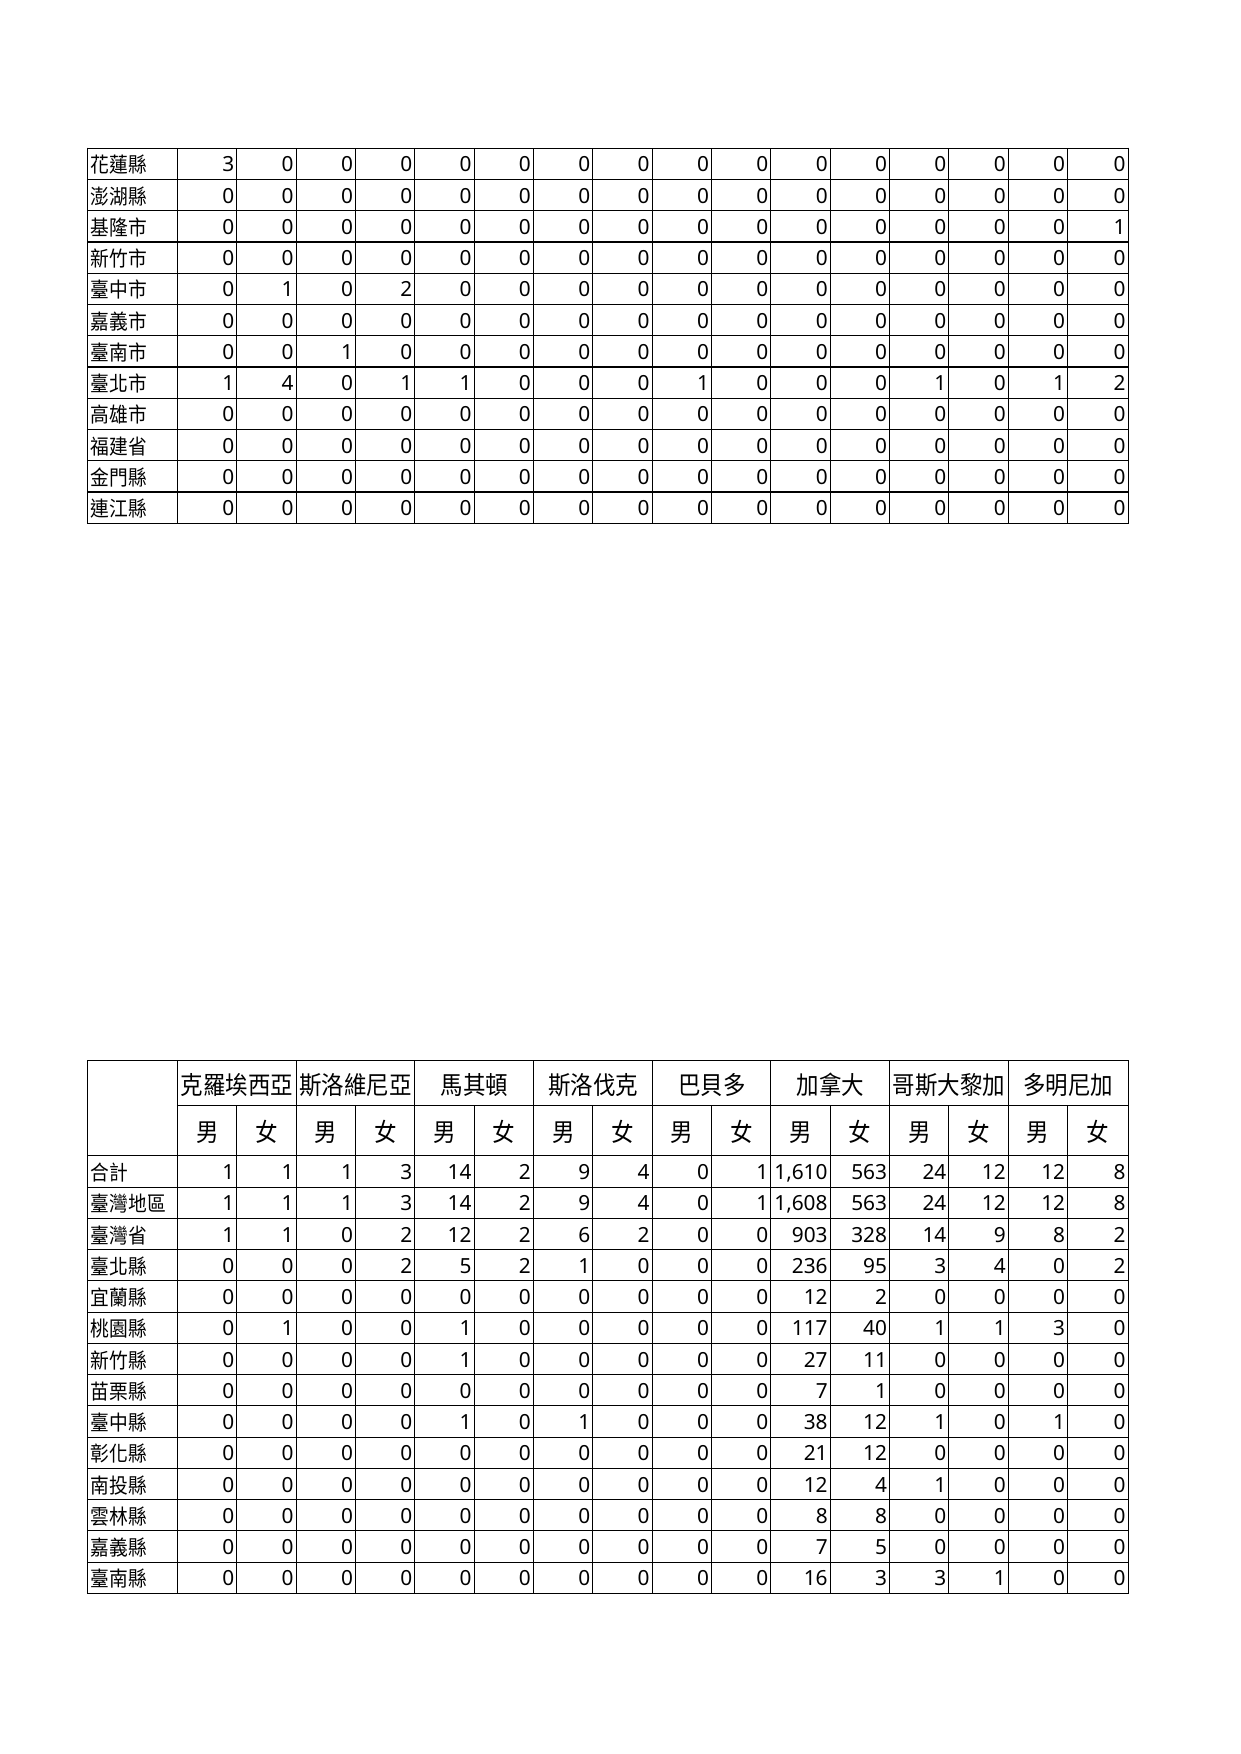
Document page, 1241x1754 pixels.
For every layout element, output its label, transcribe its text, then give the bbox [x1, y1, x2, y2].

table_cell 0 [949, 430, 1008, 460]
table_cell 1 [1009, 368, 1067, 398]
table_cell 0 [653, 211, 711, 241]
table_cell 0 [475, 1500, 533, 1530]
table_cell 0 [712, 180, 770, 210]
table_cell 0 [297, 1531, 355, 1562]
table_cell 0 [356, 305, 414, 335]
table_cell 8 [831, 1500, 889, 1530]
table_cell 0 [297, 399, 355, 429]
table_cell 1 [534, 1406, 592, 1437]
table_cell 1 [1009, 1406, 1067, 1437]
table_cell 0 [415, 493, 474, 523]
table_cell 2 [593, 1219, 652, 1249]
table_cell 0 [890, 461, 948, 491]
table_header 巴貝多 [653, 1061, 770, 1105]
table_cell 0 [712, 1281, 770, 1312]
table_cell 0 [1068, 430, 1128, 460]
table_cell 0 [593, 1469, 652, 1499]
table_cell 0 [831, 149, 889, 179]
table_cell 1 [415, 1406, 474, 1437]
table_cell 0 [356, 1313, 414, 1343]
table_cell 0 [356, 336, 414, 366]
table_cell 0 [1009, 1250, 1067, 1280]
table_cell 0 [534, 243, 592, 273]
table_cell 0 [1009, 493, 1067, 523]
table_cell 40 [831, 1313, 889, 1343]
table_cell 0 [415, 1281, 474, 1312]
table_cell 2 [475, 1156, 533, 1187]
table_cell 12 [1009, 1188, 1067, 1218]
table_cell 0 [831, 461, 889, 491]
table_cell 0 [475, 305, 533, 335]
table_cell 0 [475, 430, 533, 460]
table_cell 0 [415, 149, 474, 179]
table_cell 0 [1068, 149, 1128, 179]
table_cell 3 [890, 1563, 948, 1593]
table_cell 12 [1009, 1156, 1067, 1187]
table_cell 0 [1068, 180, 1128, 210]
table_cell 0 [653, 1188, 711, 1218]
table_cell 0 [237, 180, 296, 210]
table_cell 0 [593, 399, 652, 429]
table_cell 1 [415, 1313, 474, 1343]
table_cell 0 [949, 211, 1008, 241]
table_cell 0 [1068, 1563, 1128, 1593]
table_cell 3 [890, 1250, 948, 1280]
table_cell 臺灣省 [88, 1219, 177, 1249]
table_cell 0 [237, 493, 296, 523]
table_cell 0 [534, 180, 592, 210]
table_cell 0 [356, 399, 414, 429]
table_cell 0 [771, 243, 830, 273]
table_cell 0 [949, 461, 1008, 491]
table_cell 9 [949, 1219, 1008, 1249]
table_cell 24 [890, 1156, 948, 1187]
table_cell 1 [415, 1344, 474, 1374]
table_cell 0 [534, 1313, 592, 1343]
table_cell 0 [415, 1469, 474, 1499]
table_cell 0 [593, 243, 652, 273]
table_cell 4 [237, 368, 296, 398]
table_cell 0 [890, 1500, 948, 1530]
table_cell 563 [831, 1156, 889, 1187]
table_cell 2 [475, 1188, 533, 1218]
table_cell 0 [831, 243, 889, 273]
table_cell 1 [890, 368, 948, 398]
table_cell 0 [178, 1500, 236, 1530]
table_cell 0 [297, 1344, 355, 1374]
table_header 加拿大 [771, 1061, 889, 1105]
table_cell 14 [890, 1219, 948, 1249]
table_cell 0 [475, 1281, 533, 1312]
table_cell 0 [475, 1375, 533, 1405]
table_cell 0 [593, 1250, 652, 1280]
table_cell 0 [237, 1406, 296, 1437]
table_cell 0 [237, 243, 296, 273]
table_cell 0 [949, 149, 1008, 179]
table_cell 金門縣 [88, 461, 177, 491]
table_cell 0 [1009, 1438, 1067, 1468]
table_cell 女 [949, 1106, 1008, 1155]
table_cell 0 [475, 1438, 533, 1468]
table_cell 0 [475, 461, 533, 491]
table_cell 臺中縣 [88, 1406, 177, 1437]
table_cell 0 [237, 1469, 296, 1499]
table_cell 8 [771, 1500, 830, 1530]
table_cell 0 [297, 149, 355, 179]
table_cell 0 [653, 1406, 711, 1437]
table_cell 0 [712, 430, 770, 460]
table_cell 0 [415, 430, 474, 460]
table_cell 0 [653, 1156, 711, 1187]
table_cell 女 [1068, 1106, 1128, 1155]
table_cell 1 [890, 1469, 948, 1499]
table_cell 男 [890, 1106, 948, 1155]
table_cell 0 [593, 493, 652, 523]
table_cell 臺中市 [88, 274, 177, 304]
table_cell 12 [771, 1281, 830, 1312]
table_cell 0 [1068, 1375, 1128, 1405]
table_cell 臺北市 [88, 368, 177, 398]
table_cell 0 [653, 305, 711, 335]
table_cell 女 [831, 1106, 889, 1155]
table_cell 0 [831, 368, 889, 398]
table_cell 0 [415, 1531, 474, 1562]
table_cell 236 [771, 1250, 830, 1280]
table_header 斯洛維尼亞 [297, 1061, 414, 1105]
table_cell 0 [1009, 305, 1067, 335]
table_cell 0 [1068, 1438, 1128, 1468]
table_cell 7 [771, 1375, 830, 1405]
table_cell 0 [653, 180, 711, 210]
table_cell 1 [653, 368, 711, 398]
table_cell 0 [712, 336, 770, 366]
table_cell 0 [831, 211, 889, 241]
table_cell 0 [712, 211, 770, 241]
table_cell 男 [297, 1106, 355, 1155]
table_cell 0 [475, 274, 533, 304]
table_cell 2 [475, 1250, 533, 1280]
table_cell 0 [593, 1531, 652, 1562]
table_cell 0 [237, 1563, 296, 1593]
table_cell 14 [415, 1156, 474, 1187]
table_cell 女 [712, 1106, 770, 1155]
table_cell 0 [178, 1250, 236, 1280]
table_cell 0 [475, 399, 533, 429]
table_cell 0 [890, 274, 948, 304]
table_cell 8 [1068, 1156, 1128, 1187]
table_cell 0 [712, 368, 770, 398]
table_cell 0 [297, 368, 355, 398]
table_cell 0 [890, 149, 948, 179]
table_cell 0 [1009, 274, 1067, 304]
table_cell 0 [949, 1344, 1008, 1374]
table_cell 0 [1068, 336, 1128, 366]
table_cell 男 [771, 1106, 830, 1155]
table_cell 2 [356, 274, 414, 304]
table_cell 臺北縣 [88, 1250, 177, 1280]
table_cell 0 [1009, 399, 1067, 429]
table_cell 0 [475, 1313, 533, 1343]
table_cell 0 [593, 305, 652, 335]
table_cell 1 [237, 1188, 296, 1218]
table_cell 0 [178, 461, 236, 491]
table_cell 0 [712, 399, 770, 429]
table_cell 0 [890, 180, 948, 210]
table_cell 0 [771, 461, 830, 491]
table_cell 0 [771, 149, 830, 179]
table_cell 12 [949, 1156, 1008, 1187]
table_cell 0 [593, 336, 652, 366]
table_cell 0 [475, 493, 533, 523]
table_cell 0 [534, 1500, 592, 1530]
table_cell 0 [475, 243, 533, 273]
table_cell 0 [712, 1313, 770, 1343]
table_cell 8 [1068, 1188, 1128, 1218]
table_cell 1 [178, 368, 236, 398]
table_cell 0 [1009, 1469, 1067, 1499]
table_cell 0 [178, 336, 236, 366]
table_cell 0 [475, 1469, 533, 1499]
table_cell 0 [831, 493, 889, 523]
table_cell 臺南市 [88, 336, 177, 366]
table_cell 0 [593, 1281, 652, 1312]
table_cell 0 [534, 1281, 592, 1312]
table_cell 0 [712, 1250, 770, 1280]
table_cell 0 [178, 1563, 236, 1593]
table_cell 0 [712, 461, 770, 491]
table_cell 0 [653, 1219, 711, 1249]
table_cell 0 [831, 399, 889, 429]
table_cell 1 [1068, 211, 1128, 241]
table_cell 0 [297, 1313, 355, 1343]
table_cell 0 [297, 1281, 355, 1312]
table_cell 0 [831, 180, 889, 210]
table_cell 0 [1009, 1531, 1067, 1562]
table_cell 臺灣地區 [88, 1188, 177, 1218]
table_cell 0 [593, 149, 652, 179]
table_cell 0 [297, 305, 355, 335]
table_cell 0 [415, 1375, 474, 1405]
table_cell 新竹縣 [88, 1344, 177, 1374]
table_cell 0 [237, 336, 296, 366]
table_cell 0 [771, 211, 830, 241]
table_cell 0 [415, 243, 474, 273]
table_cell 0 [356, 211, 414, 241]
table_cell 0 [653, 1313, 711, 1343]
table_cell 0 [890, 336, 948, 366]
table_cell 0 [178, 1375, 236, 1405]
table_cell 0 [178, 1469, 236, 1499]
table_cell 0 [1068, 1531, 1128, 1562]
table_cell 0 [949, 336, 1008, 366]
table_cell 0 [297, 493, 355, 523]
table_cell 1 [297, 1188, 355, 1218]
table_cell 0 [356, 1500, 414, 1530]
table_cell 女 [356, 1106, 414, 1155]
table_cell 雲林縣 [88, 1500, 177, 1530]
table_cell 0 [653, 1281, 711, 1312]
table_cell 5 [415, 1250, 474, 1280]
table_cell 0 [178, 430, 236, 460]
table_cell 0 [534, 1344, 592, 1374]
table_cell 0 [1009, 1344, 1067, 1374]
table_cell 0 [949, 368, 1008, 398]
table_cell 0 [475, 149, 533, 179]
table_cell 連江縣 [88, 493, 177, 523]
table_cell 0 [475, 1406, 533, 1437]
table_cell 0 [297, 1250, 355, 1280]
table_cell 0 [534, 461, 592, 491]
table_cell 0 [415, 274, 474, 304]
table_cell 21 [771, 1438, 830, 1468]
table_cell 0 [297, 274, 355, 304]
table_cell 3 [356, 1156, 414, 1187]
table_cell 0 [237, 461, 296, 491]
table_cell 0 [712, 1563, 770, 1593]
table_cell 0 [415, 336, 474, 366]
table_cell 1 [712, 1188, 770, 1218]
table_cell 0 [178, 1406, 236, 1437]
table_cell 0 [771, 305, 830, 335]
table_cell 0 [237, 1531, 296, 1562]
table_cell 0 [890, 430, 948, 460]
table_cell 0 [1009, 1281, 1067, 1312]
table_header 哥斯大黎加 [890, 1061, 1008, 1105]
table_cell 0 [949, 1531, 1008, 1562]
table_cell 0 [415, 461, 474, 491]
table_cell 1 [415, 368, 474, 398]
table_cell 0 [237, 1500, 296, 1530]
table_cell 桃園縣 [88, 1313, 177, 1343]
table_cell 8 [1009, 1219, 1067, 1249]
table_cell 1 [237, 1219, 296, 1249]
table_cell 0 [653, 1563, 711, 1593]
table_cell 1 [890, 1313, 948, 1343]
table_cell 0 [1009, 461, 1067, 491]
table_cell 男 [415, 1106, 474, 1155]
table_cell 0 [297, 1500, 355, 1530]
table_cell 0 [178, 1531, 236, 1562]
table_cell 0 [653, 243, 711, 273]
table_cell 7 [771, 1531, 830, 1562]
table_cell 1 [890, 1406, 948, 1437]
table_cell 0 [593, 1563, 652, 1593]
table_cell 12 [771, 1469, 830, 1499]
table_cell 0 [534, 211, 592, 241]
table_cell 0 [297, 430, 355, 460]
table_header 多明尼加 [1009, 1061, 1128, 1105]
table_cell 南投縣 [88, 1469, 177, 1499]
table_cell 2 [1068, 368, 1128, 398]
table_cell 0 [475, 211, 533, 241]
table_cell 1 [178, 1188, 236, 1218]
table_cell 0 [593, 1406, 652, 1437]
table_cell 0 [237, 430, 296, 460]
table_cell 2 [831, 1281, 889, 1312]
table_cell 0 [1009, 1563, 1067, 1593]
table_cell 563 [831, 1188, 889, 1218]
table_cell 0 [237, 1250, 296, 1280]
table_cell 2 [1068, 1250, 1128, 1280]
table_cell 0 [178, 1344, 236, 1374]
table_cell 0 [712, 1344, 770, 1374]
table_cell 0 [356, 1375, 414, 1405]
table_cell 0 [712, 1469, 770, 1499]
table_cell 宜蘭縣 [88, 1281, 177, 1312]
table_cell 0 [712, 149, 770, 179]
table_cell 0 [593, 1375, 652, 1405]
table_cell 5 [831, 1531, 889, 1562]
table_cell 苗栗縣 [88, 1375, 177, 1405]
table_cell 女 [237, 1106, 296, 1155]
table_cell 0 [297, 1219, 355, 1249]
table_cell 0 [356, 149, 414, 179]
table_cell 0 [771, 180, 830, 210]
table_cell 0 [653, 399, 711, 429]
table_cell 1 [534, 1250, 592, 1280]
table_cell 0 [356, 461, 414, 491]
table_cell 0 [653, 493, 711, 523]
table_cell 嘉義市 [88, 305, 177, 335]
table_cell 0 [1009, 1375, 1067, 1405]
table_cell 0 [653, 1531, 711, 1562]
table_cell 0 [297, 1438, 355, 1468]
table_cell 0 [890, 1344, 948, 1374]
table_cell 0 [1068, 461, 1128, 491]
table_cell 3 [1009, 1313, 1067, 1343]
table_cell 0 [1068, 1406, 1128, 1437]
table_cell 1 [237, 274, 296, 304]
table_cell 0 [1068, 493, 1128, 523]
table_cell 0 [949, 1469, 1008, 1499]
table_cell 0 [593, 1500, 652, 1530]
table_cell 嘉義縣 [88, 1531, 177, 1562]
table_cell 0 [178, 1281, 236, 1312]
table_cell 1 [237, 1313, 296, 1343]
table_cell 16 [771, 1563, 830, 1593]
table_cell 0 [1068, 1344, 1128, 1374]
table_cell 0 [712, 1375, 770, 1405]
table_cell 福建省 [88, 430, 177, 460]
table_cell 95 [831, 1250, 889, 1280]
table_cell 0 [593, 1313, 652, 1343]
table_cell 4 [593, 1188, 652, 1218]
table_cell 11 [831, 1344, 889, 1374]
table_cell 0 [890, 1531, 948, 1562]
table_cell 0 [237, 1438, 296, 1468]
table_cell 0 [593, 461, 652, 491]
table_cell 0 [653, 1469, 711, 1499]
table_cell 0 [475, 1531, 533, 1562]
table_cell 12 [949, 1188, 1008, 1218]
table_cell 0 [949, 243, 1008, 273]
table_cell 4 [593, 1156, 652, 1187]
table_cell 0 [890, 211, 948, 241]
table_cell 0 [475, 180, 533, 210]
table_cell 0 [653, 430, 711, 460]
table_cell 1 [297, 1156, 355, 1187]
table_cell 14 [415, 1188, 474, 1218]
table_cell 0 [534, 1375, 592, 1405]
table_cell 0 [415, 1563, 474, 1593]
table_cell 0 [593, 274, 652, 304]
table_cell 0 [949, 1438, 1008, 1468]
table_cell 0 [534, 493, 592, 523]
table_cell 0 [949, 1375, 1008, 1405]
table_cell 0 [653, 336, 711, 366]
table_cell 澎湖縣 [88, 180, 177, 210]
table_cell 0 [653, 1500, 711, 1530]
table_cell 0 [356, 1469, 414, 1499]
table_cell 903 [771, 1219, 830, 1249]
table_cell 0 [534, 1438, 592, 1468]
table_cell 0 [356, 1531, 414, 1562]
table_cell 0 [297, 461, 355, 491]
table_cell 3 [831, 1563, 889, 1593]
table_cell 0 [415, 180, 474, 210]
table_cell 0 [1009, 336, 1067, 366]
table_cell 0 [949, 274, 1008, 304]
table_cell 1 [237, 1156, 296, 1187]
table_cell 0 [890, 399, 948, 429]
table_cell 0 [1009, 1500, 1067, 1530]
table_cell 1 [949, 1563, 1008, 1593]
table_cell 0 [712, 493, 770, 523]
table_cell 0 [1068, 399, 1128, 429]
table_cell 0 [534, 399, 592, 429]
table_cell 0 [297, 1375, 355, 1405]
table_cell 0 [831, 336, 889, 366]
table_cell 0 [890, 1281, 948, 1312]
table_cell 0 [831, 274, 889, 304]
table_cell 0 [890, 243, 948, 273]
table_cell 0 [534, 368, 592, 398]
table_cell 1 [831, 1375, 889, 1405]
table_cell 1 [356, 368, 414, 398]
table_cell 0 [534, 274, 592, 304]
table_cell 12 [831, 1438, 889, 1468]
table_cell 0 [890, 1438, 948, 1468]
table_cell 0 [771, 274, 830, 304]
table_cell 9 [534, 1188, 592, 1218]
table_cell 0 [1068, 274, 1128, 304]
table_cell 0 [712, 1500, 770, 1530]
table_cell 0 [831, 430, 889, 460]
table_cell 3 [178, 149, 236, 179]
table_header 克羅埃西亞 [178, 1061, 296, 1105]
table_cell 0 [356, 1281, 414, 1312]
table_cell 1,608 [771, 1188, 830, 1218]
table_cell 0 [475, 368, 533, 398]
table_cell 0 [771, 336, 830, 366]
table_cell 0 [1068, 305, 1128, 335]
table_cell 1 [178, 1219, 236, 1249]
table_cell 1,610 [771, 1156, 830, 1187]
table_cell 花蓮縣 [88, 149, 177, 179]
table_cell 0 [1068, 1469, 1128, 1499]
table_cell 1 [297, 336, 355, 366]
table_cell 6 [534, 1219, 592, 1249]
table_cell 0 [178, 274, 236, 304]
table_cell 1 [949, 1313, 1008, 1343]
table_cell 3 [356, 1188, 414, 1218]
table_cell 0 [297, 211, 355, 241]
table_cell 男 [1009, 1106, 1067, 1155]
table_cell 0 [771, 430, 830, 460]
table_cell 0 [712, 1406, 770, 1437]
table_cell 0 [415, 1500, 474, 1530]
table_cell 0 [178, 211, 236, 241]
table_cell 0 [949, 493, 1008, 523]
table_cell 臺南縣 [88, 1563, 177, 1593]
table_cell 0 [415, 211, 474, 241]
table_cell 0 [593, 1438, 652, 1468]
table_cell 0 [949, 180, 1008, 210]
table_cell 0 [178, 1313, 236, 1343]
table_cell 0 [356, 1406, 414, 1437]
table_cell 0 [949, 1500, 1008, 1530]
table_cell 0 [771, 493, 830, 523]
table_cell 0 [653, 1438, 711, 1468]
table_cell 0 [237, 211, 296, 241]
table_cell 0 [712, 243, 770, 273]
table_cell 0 [237, 399, 296, 429]
table_cell 0 [949, 399, 1008, 429]
table_header [88, 1061, 177, 1155]
table_cell 1 [712, 1156, 770, 1187]
table_cell 1 [178, 1156, 236, 1187]
table_cell 0 [1009, 243, 1067, 273]
table_cell 2 [475, 1219, 533, 1249]
table_cell 0 [178, 399, 236, 429]
table_cell 12 [831, 1406, 889, 1437]
table_cell 0 [297, 180, 355, 210]
table_cell 0 [297, 243, 355, 273]
table_cell 328 [831, 1219, 889, 1249]
table_cell 2 [356, 1219, 414, 1249]
table_cell 0 [356, 1344, 414, 1374]
table_cell 0 [890, 493, 948, 523]
table_cell 12 [415, 1219, 474, 1249]
table_cell 0 [653, 1250, 711, 1280]
table_cell 0 [712, 1531, 770, 1562]
table_cell 0 [415, 399, 474, 429]
table_cell 0 [534, 1469, 592, 1499]
table_cell 男 [534, 1106, 592, 1155]
table_cell 0 [356, 493, 414, 523]
table_cell 0 [1009, 211, 1067, 241]
table_cell 24 [890, 1188, 948, 1218]
table_cell 0 [237, 1375, 296, 1405]
table_cell 男 [653, 1106, 711, 1155]
table_cell 0 [356, 180, 414, 210]
table_cell 0 [593, 211, 652, 241]
table_cell 0 [475, 336, 533, 366]
table_cell 0 [593, 1344, 652, 1374]
table_cell 0 [356, 430, 414, 460]
table_cell 0 [771, 399, 830, 429]
table_cell 0 [356, 243, 414, 273]
table_cell 0 [178, 493, 236, 523]
table_cell 0 [1068, 1500, 1128, 1530]
table_cell 0 [534, 336, 592, 366]
table_cell 0 [356, 1438, 414, 1468]
table_cell 0 [890, 1375, 948, 1405]
table_cell 0 [712, 274, 770, 304]
table_cell 0 [534, 149, 592, 179]
table_cell 0 [475, 1344, 533, 1374]
table_cell 0 [475, 1563, 533, 1593]
table_cell 0 [415, 1438, 474, 1468]
table_cell 9 [534, 1156, 592, 1187]
table_cell 0 [297, 1469, 355, 1499]
table_cell 0 [1068, 1281, 1128, 1312]
table_cell 女 [475, 1106, 533, 1155]
table_cell 0 [593, 180, 652, 210]
table_cell 0 [1068, 1313, 1128, 1343]
table_header 馬其頓 [415, 1061, 533, 1105]
table_cell 0 [890, 305, 948, 335]
table_cell 0 [593, 430, 652, 460]
table_cell 117 [771, 1313, 830, 1343]
table_cell 0 [712, 305, 770, 335]
table_cell 0 [237, 1281, 296, 1312]
table_cell 0 [593, 368, 652, 398]
table_cell 0 [534, 305, 592, 335]
table_cell 女 [593, 1106, 652, 1155]
table_cell 0 [1009, 149, 1067, 179]
table_cell 0 [534, 1563, 592, 1593]
table_cell 0 [831, 305, 889, 335]
table_cell 0 [534, 1531, 592, 1562]
table_cell 0 [1009, 430, 1067, 460]
table_cell 男 [178, 1106, 236, 1155]
table_cell 0 [653, 1375, 711, 1405]
table_cell 0 [415, 305, 474, 335]
table_cell 4 [949, 1250, 1008, 1280]
table_cell 0 [534, 430, 592, 460]
table_cell 0 [297, 1406, 355, 1437]
table_cell 0 [653, 461, 711, 491]
table_cell 合計 [88, 1156, 177, 1187]
table_cell 0 [1068, 243, 1128, 273]
table_cell 0 [949, 305, 1008, 335]
table_cell 新竹市 [88, 243, 177, 273]
table_cell 0 [178, 180, 236, 210]
table_cell 0 [712, 1438, 770, 1468]
table_cell 0 [237, 1344, 296, 1374]
table_cell 0 [178, 1438, 236, 1468]
table_cell 38 [771, 1406, 830, 1437]
table_cell 0 [237, 305, 296, 335]
table_header 斯洛伐克 [534, 1061, 652, 1105]
table_cell 0 [1009, 180, 1067, 210]
table_cell 0 [653, 274, 711, 304]
table_cell 基隆市 [88, 211, 177, 241]
table_cell 0 [178, 305, 236, 335]
table_cell 2 [1068, 1219, 1128, 1249]
table_cell 0 [297, 1563, 355, 1593]
table_cell 高雄市 [88, 399, 177, 429]
table_cell 2 [356, 1250, 414, 1280]
table_cell 27 [771, 1344, 830, 1374]
table_cell 0 [178, 243, 236, 273]
table_cell 4 [831, 1469, 889, 1499]
table_cell 0 [712, 1219, 770, 1249]
table_cell 0 [653, 149, 711, 179]
table_cell 彰化縣 [88, 1438, 177, 1468]
table_cell 0 [356, 1563, 414, 1593]
table_cell 0 [237, 149, 296, 179]
table_cell 0 [949, 1281, 1008, 1312]
table_cell 0 [949, 1406, 1008, 1437]
table_cell 0 [653, 1344, 711, 1374]
table_cell 0 [771, 368, 830, 398]
